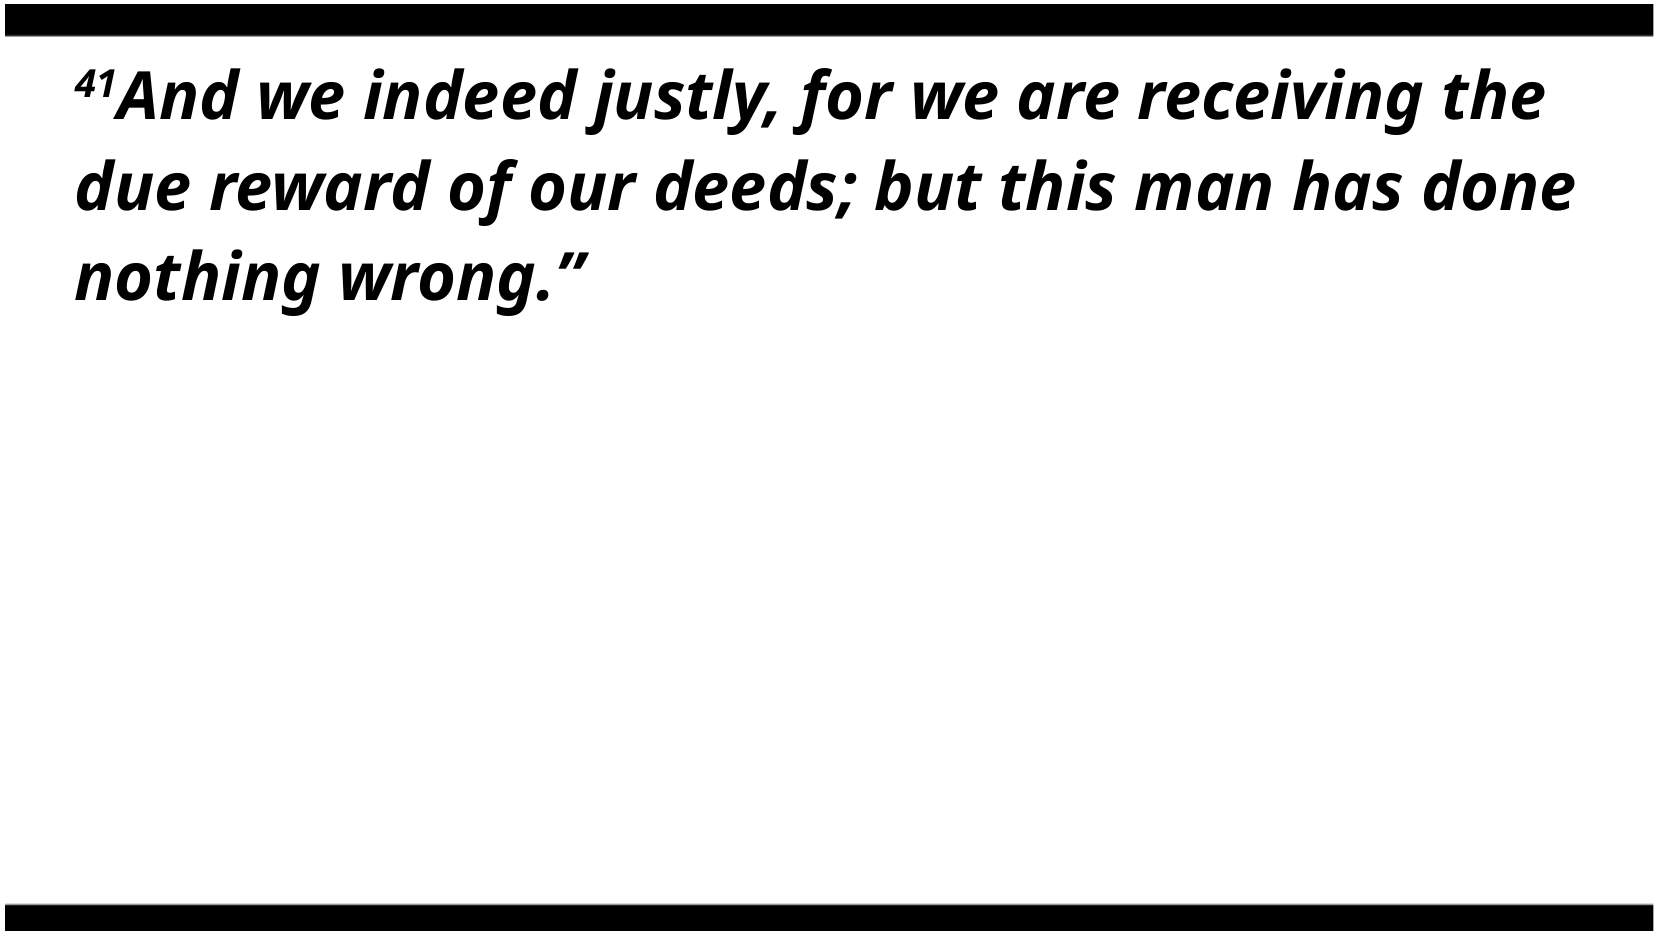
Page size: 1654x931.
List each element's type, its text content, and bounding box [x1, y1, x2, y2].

picture [5, 4, 1654, 931]
text_box 41And we indeed justly, for we are receiving the due reward of our deeds; but this man has done nothing wrong.” [60, 40, 1621, 322]
